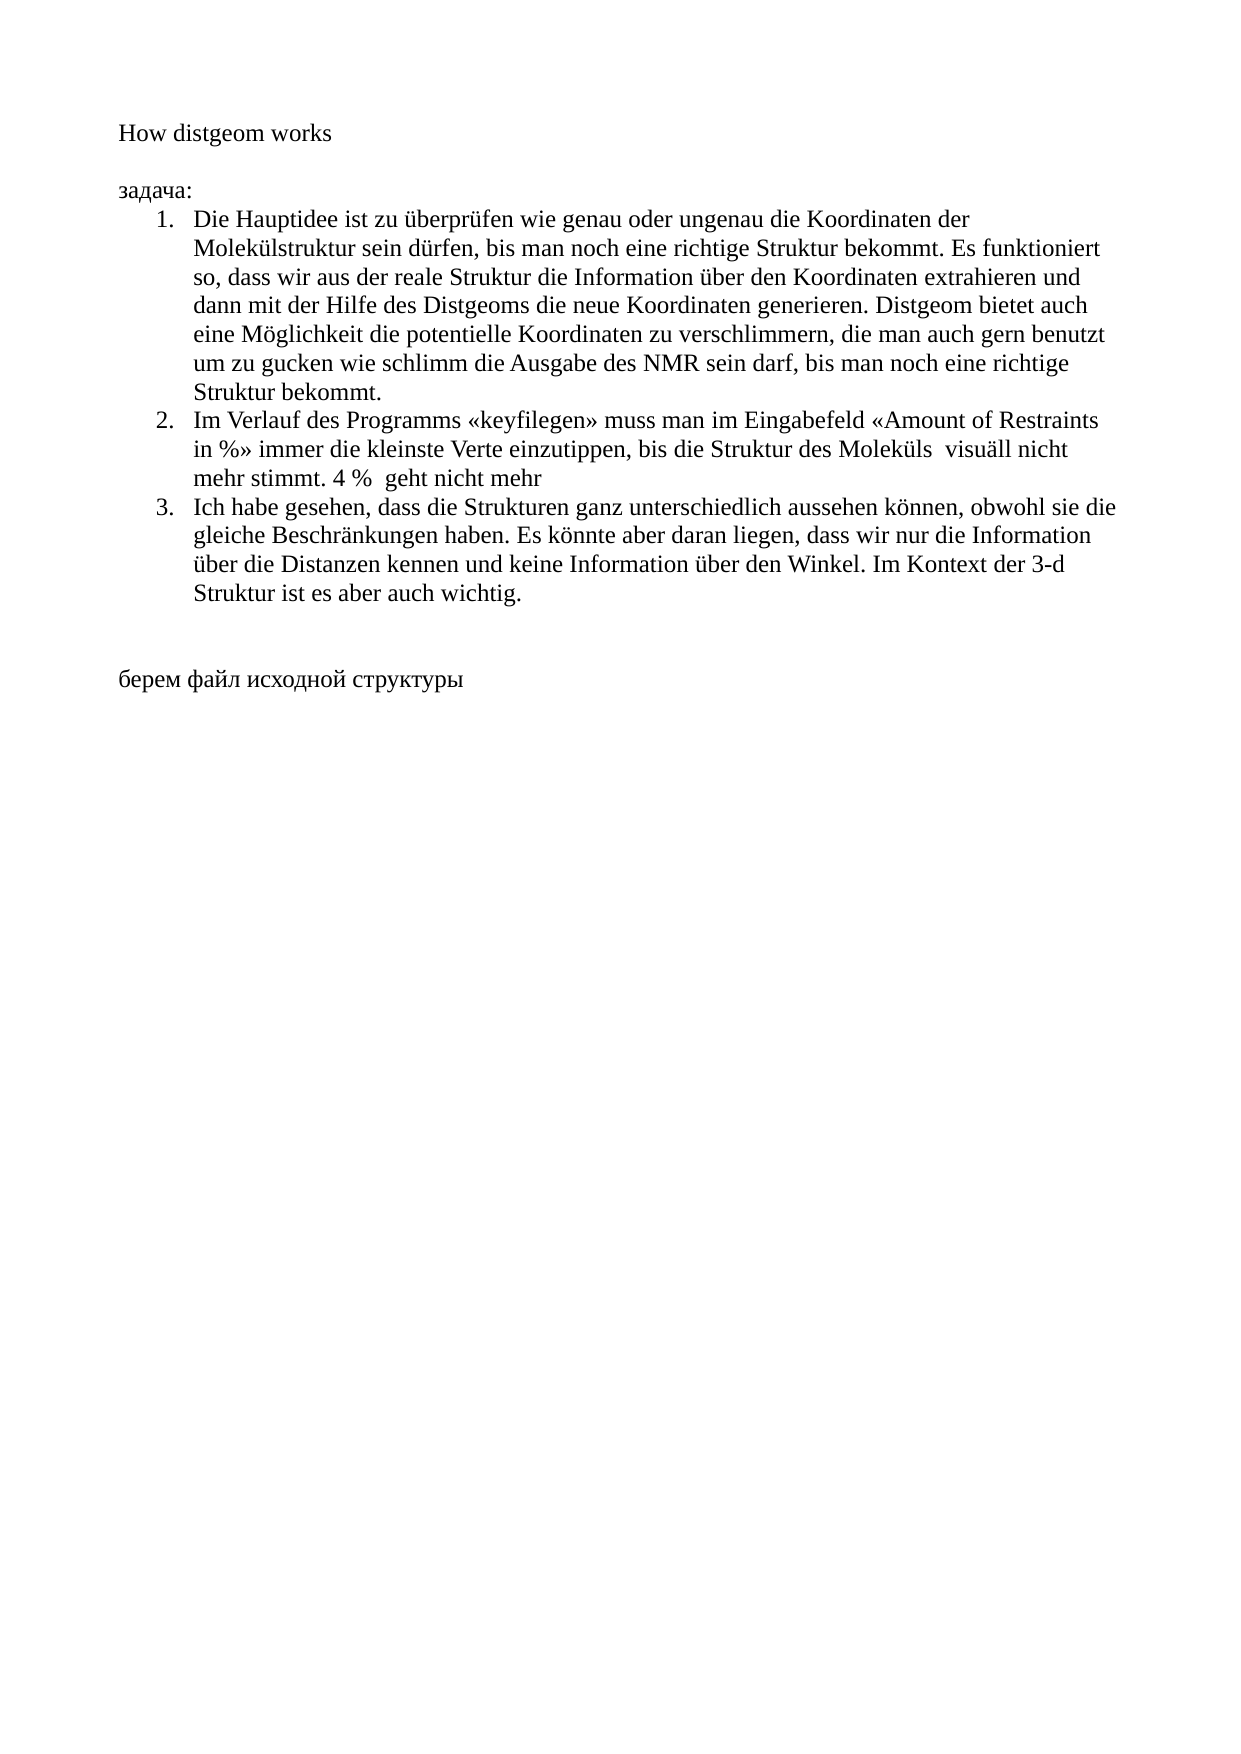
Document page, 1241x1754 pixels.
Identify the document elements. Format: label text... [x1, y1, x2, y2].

text берем файл исходной структуры [118, 664, 1122, 693]
text задача: [118, 176, 1122, 204]
text How distgeom works [118, 118, 1122, 147]
list Die Hauptidee ist zu überprüfen wie genau oder ungenau die Koordinaten der Molekülstruktur sein dürfen, bis man noch eine richtige Struktur bekommt. Es funktioniert so, dass wir aus der reale Struktur die Information über den Koordinaten extrahieren und dann mit der Hilfe des Distgeoms die neue Koordinaten generieren. Distgeom bietet auch eine Möglichkeit die potentielle Koordinaten zu verschlimmern, die man auch gern benutzt um zu gucken wie schlimm die Ausgabe des NMR sein darf, bis man noch eine richtige Struktur bekommt. [156, 204, 1122, 406]
list Im Verlauf des Programms «keyfilegen» muss man im Eingabefeld «Amount of Restraints in %» immer die kleinste Verte einzutippen, bis die Struktur des Moleküls visuäll nicht mehr stimmt. 4 % geht nicht mehr [156, 406, 1122, 492]
list Ich habe gesehen, dass die Strukturen ganz unterschiedlich aussehen können, obwohl sie die gleiche Beschränkungen haben. Es könnte aber daran liegen, dass wir nur die Information über die Distanzen kennen und keine Information über den Winkel. Im Kontext der 3-d Struktur ist es aber auch wichtig. [156, 492, 1122, 607]
